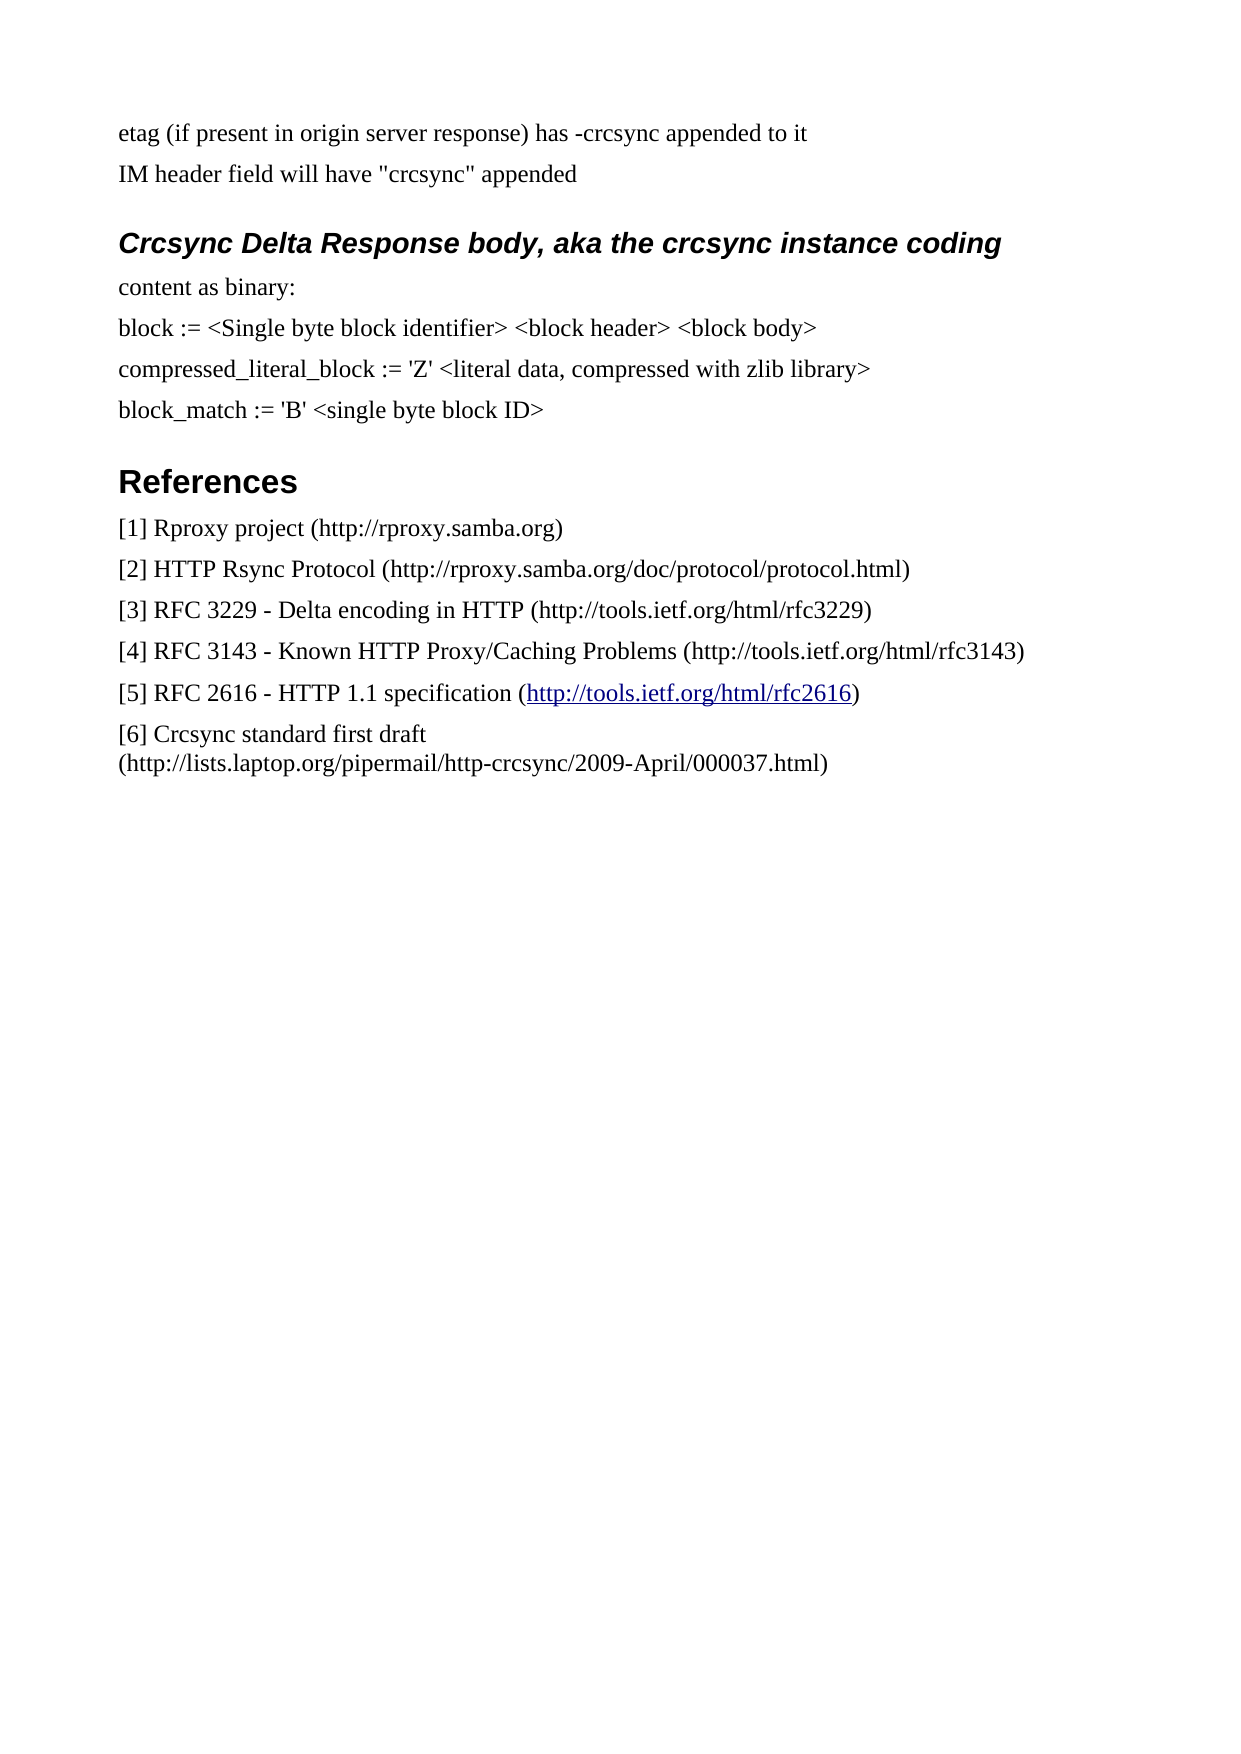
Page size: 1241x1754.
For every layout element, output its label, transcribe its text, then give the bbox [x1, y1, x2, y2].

text [2] HTTP Rsync Protocol (http://rproxy.samba.org/doc/protocol/protocol.html) [118, 554, 1122, 583]
text content as binary: [118, 272, 1122, 300]
text [4] RFC 3143 - Known HTTP Proxy/Caching Problems (http://tools.ietf.org/html/rfc3143) [118, 636, 1122, 665]
text IM header field will have "crcsync" appended [118, 159, 1122, 188]
text block := <Single byte block identifier> <block header> <block body> [118, 313, 1122, 342]
text [6] Crcsync standard first draft (http://lists.laptop.org/pipermail/http-crcsync/2009-April/000037.html) [118, 719, 1122, 776]
subtitle Crcsync Delta Response body, aka the crcsync instance coding [118, 226, 1122, 259]
text [1] Rproxy project (http://rproxy.samba.org) [118, 513, 1122, 541]
text [5] RFC 2616 - HTTP 1.1 specification (http://tools.ietf.org/html/rfc2616) [118, 678, 1122, 706]
text [3] RFC 3229 - Delta encoding in HTTP (http://tools.ietf.org/html/rfc3229) [118, 595, 1122, 624]
text compressed_literal_block := 'Z' <literal data, compressed with zlib library> [118, 354, 1122, 383]
text block_match := 'B' <single byte block ID> [118, 395, 1122, 424]
text etag (if present in origin server response) has -crcsync appended to it [118, 118, 1122, 147]
subtitle References [118, 462, 1122, 500]
